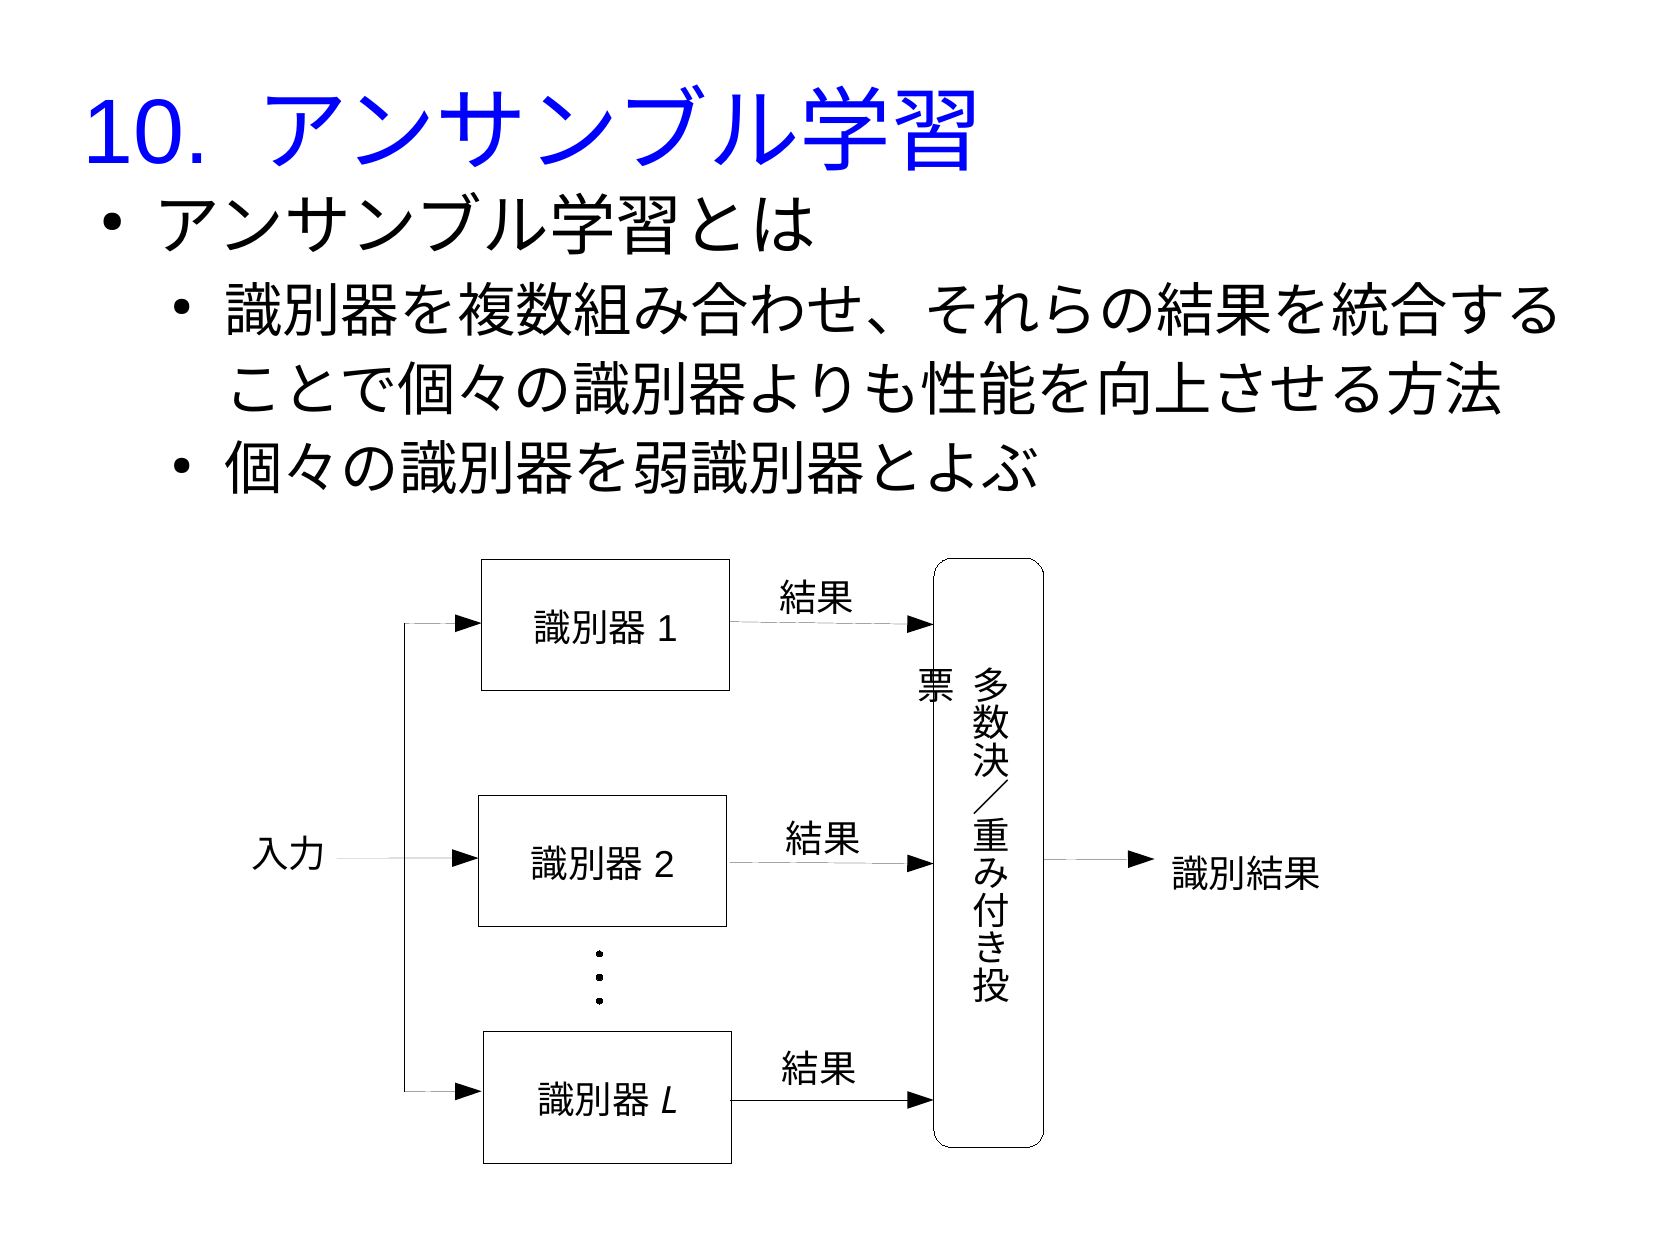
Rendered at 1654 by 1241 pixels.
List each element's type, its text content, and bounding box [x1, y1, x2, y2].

text_box 識別結果 [1156, 836, 1337, 908]
text_box 入力 [236, 817, 341, 889]
text_box [596, 950, 603, 957]
text_box 識別器L [483, 1031, 732, 1164]
text_box 結果 [770, 863, 876, 873]
text_box 多数決／重み付き投票 [939, 651, 1026, 1042]
title 10. アンサンブル学習 [82, 49, 1571, 177]
list アンサンブル学習とは 識別器を複数組み合わせ、それらの結果を統合することで個々の識別器よりも性能を向上させる方法 個々の識別器を弱識別器とよぶ [82, 177, 1595, 1074]
text_box [596, 998, 603, 1005]
list アンサンブル学習とは 識別器を複数組み合わせ、それらの結果を統合することで個々の識別器よりも性能を向上させる方法 個々の識別器を弱識別器とよぶ [405, 622, 933, 1074]
text_box 識別器1 [481, 559, 730, 691]
text_box 結果 [764, 560, 870, 632]
text_box 結果 [767, 1031, 872, 1100]
text_box [596, 974, 603, 981]
text_box 識別器2 [478, 795, 727, 927]
text_box 結果 [770, 801, 876, 863]
